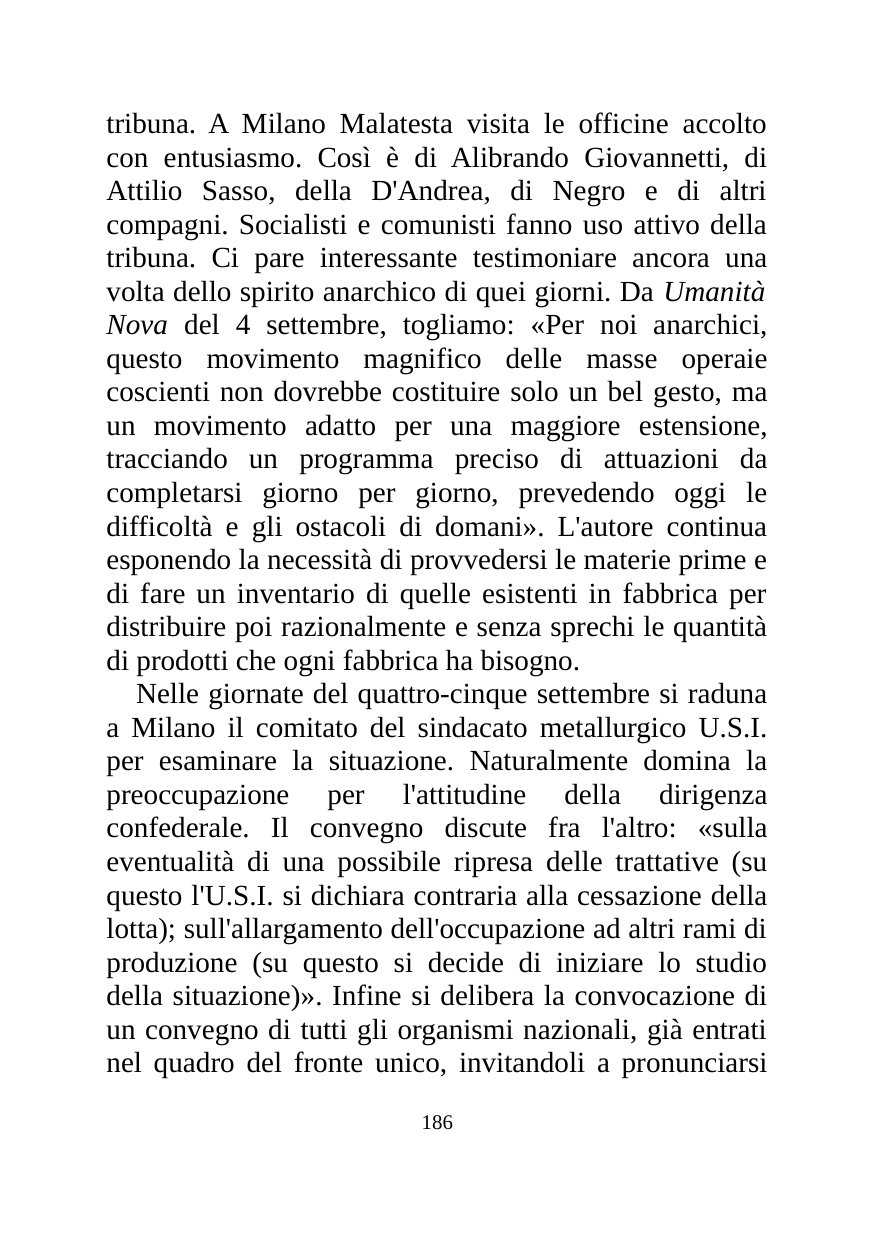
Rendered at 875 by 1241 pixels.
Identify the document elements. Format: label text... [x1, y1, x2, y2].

text tribuna. A Milano Malatesta visita le officine accolto con entusiasmo. Così è di Alibrando Giovannetti, di Attilio Sasso, della D'Andrea, di Negro e di altri compagni. Socialisti e comunisti fanno uso attivo della tribuna. Ci pare interessante testimoniare ancora una volta dello spirito anarchico di quei giorni. Da Umanità Nova del 4 settembre, togliamo: «Per noi anarchici, questo movimento magnifico delle masse operaie coscienti non dovrebbe costituire solo un bel gesto, ma un movimento adatto per una maggiore estensione, tracciando un programma preciso di attuazioni da completarsi giorno per giorno, prevedendo oggi le difficoltà e gli ostacoli di domani». L'autore continua esponendo la necessità di provvedersi le materie prime e di fare un inventario di quelle esistenti in fabbrica per distribuire poi razionalmente e senza sprechi le quantità di prodotti che ogni fabbrica ha bisogno. [106, 106, 768, 676]
text Nelle giornate del quattro-cinque settembre si raduna a Milano il comitato del sindacato metallurgico U.S.I. per esaminare la situazione. Naturalmente domina la preoccupazione per l'attitudine della dirigenza confederale. Il convegno discute fra l'altro: «sulla eventualità di una possibile ripresa delle trattative (su questo l'U.S.I. si dichiara contraria alla cessazione della lotta); sull'allargamento dell'occupazione ad altri rami di produzione (su questo si decide di iniziare lo studio della situazione)». Infine si delibera la convocazione di un convegno di tutti gli organismi nazionali, già entrati nel quadro del fronte unico, invitandoli a pronunciarsi [106, 676, 768, 1079]
